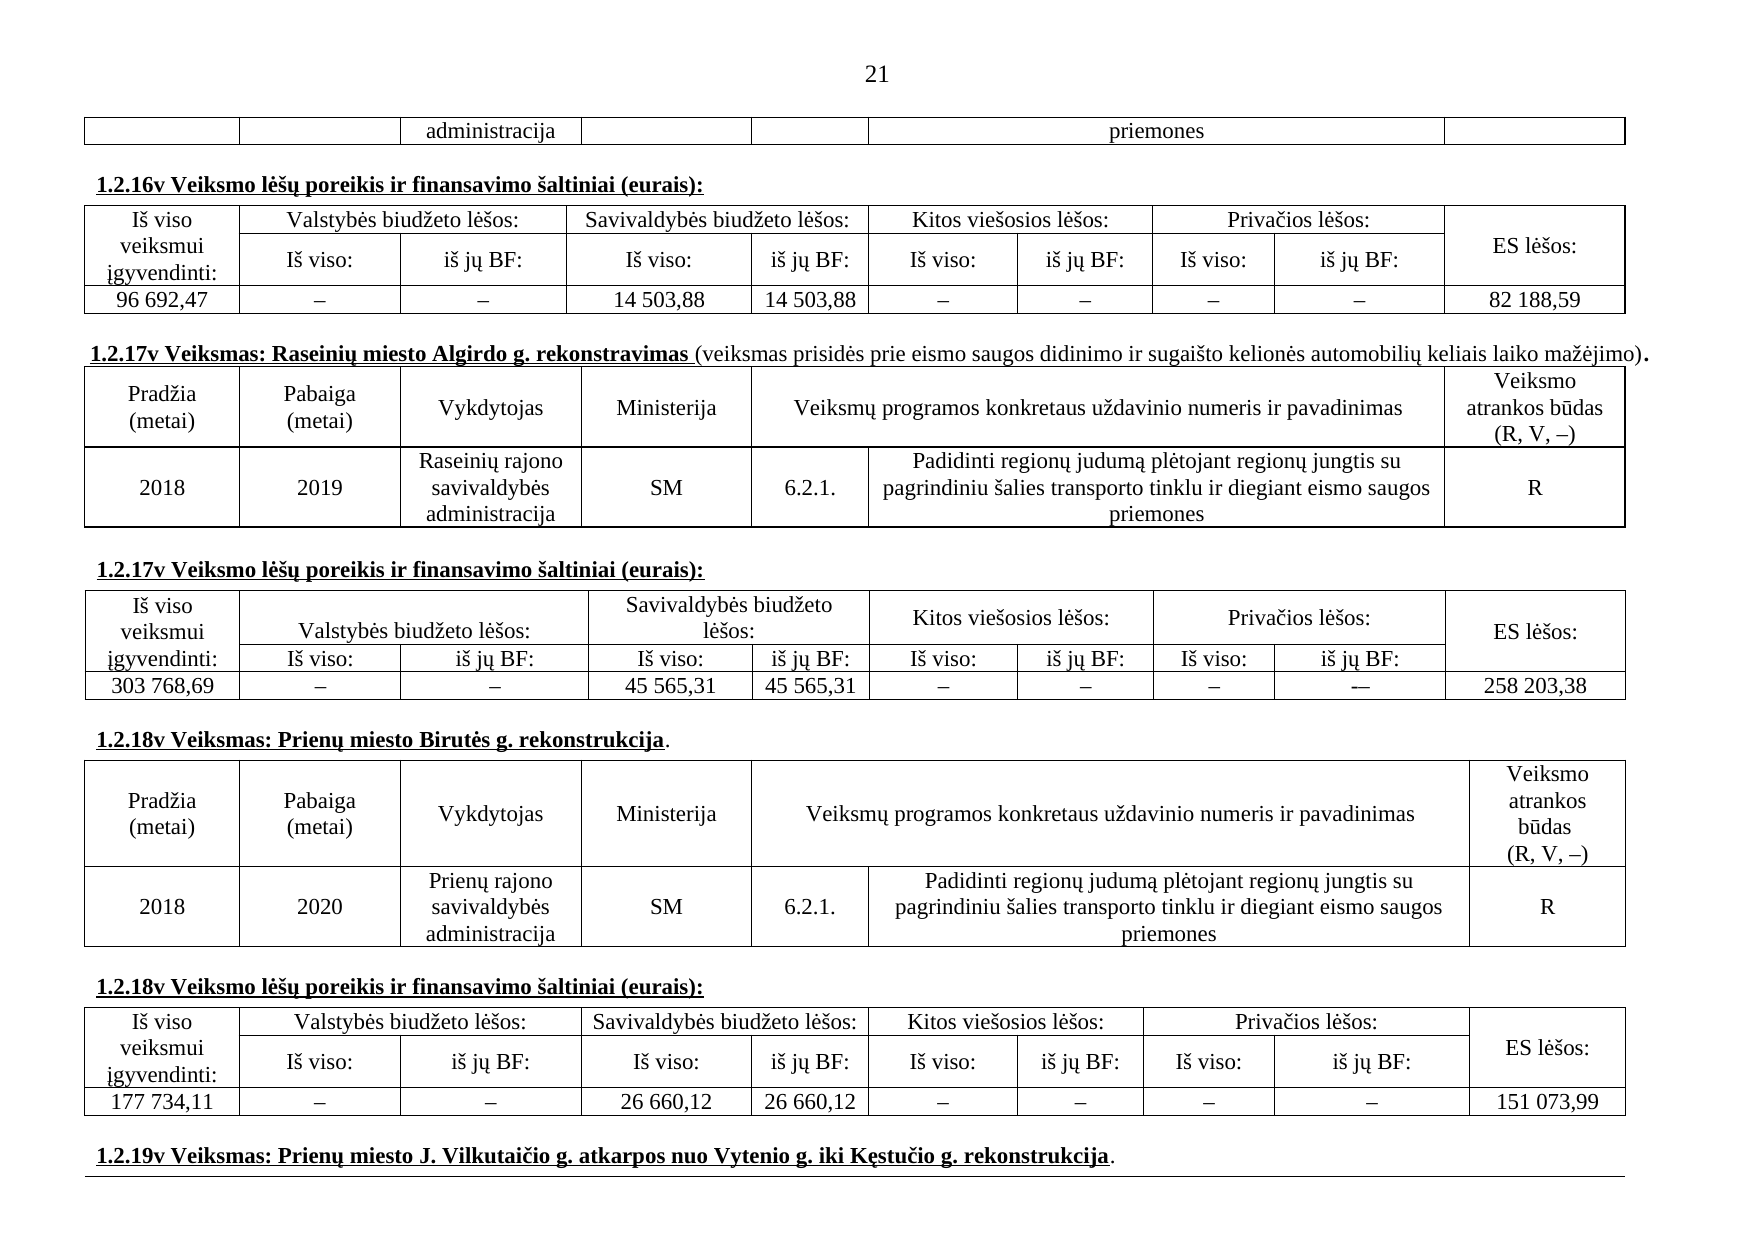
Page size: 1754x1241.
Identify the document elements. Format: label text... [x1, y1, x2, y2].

table_cell – [240, 1088, 400, 1114]
table_cell iš jų BF: [401, 1036, 581, 1087]
table_cell – [401, 1088, 581, 1114]
table_cell 177 734,11 [85, 1088, 239, 1114]
table_cell Veiksmų programos konkretaus uždavinio numeris ir pavadinimas [752, 761, 1469, 866]
table_cell ES lėšos: [1445, 206, 1624, 285]
table_cell – [1275, 286, 1444, 312]
table_cell – [1153, 286, 1274, 312]
table_cell – [1144, 1088, 1274, 1114]
table_cell ES lėšos: [1470, 1008, 1625, 1087]
table_cell 26 660,12 [752, 1088, 868, 1114]
table_cell 303 768,69 [86, 672, 239, 698]
table_cell Iš viso: [240, 645, 400, 671]
table_cell iš jų BF: [1018, 645, 1153, 671]
table_cell 26 660,12 [582, 1088, 751, 1114]
table_header Ministerija [582, 367, 751, 446]
table_cell 1.2.18v Veiksmo lėšų poreikis ir finansavimo šaltiniai (eurais): [85, 947, 1625, 1007]
table_cell Padidinti regionų judumą plėtojant regionų jungtis su pagrindiniu šalies transporto tinklu ir diegiant eismo saugos priemones [869, 448, 1444, 526]
table_cell – [1018, 286, 1152, 312]
table_cell iš jų BF: [1018, 1036, 1143, 1087]
table_cell Pradžia (metai) [85, 761, 239, 866]
table_cell Veiksmo atrankos būdas (R, V, –) [1470, 761, 1625, 866]
table_cell 258 203,38 [1446, 672, 1625, 698]
table_cell Pabaiga (metai) [240, 761, 400, 866]
table_cell Iš viso: [869, 1036, 1017, 1087]
table_cell – [870, 672, 1017, 698]
table_header 1.2.19v Veiksmas: Prienų miesto J. Vilkutaičio g. atkarpos nuo Vytenio g. iki Kęstučio g. rekonstrukcija. [85, 1142, 1625, 1176]
table_cell 1.2.16v Veiksmo lėšų poreikis ir finansavimo šaltiniai (eurais): [85, 145, 1625, 205]
table_cell priemones [869, 118, 1444, 144]
table_cell Iš viso: [1144, 1036, 1274, 1087]
table_cell SM [582, 448, 751, 526]
table_cell iš jų BF: [1275, 234, 1444, 285]
table_cell Valstybės biudžeto lėšos: [240, 591, 588, 644]
table_cell [240, 118, 400, 144]
table_cell 2019 [240, 448, 400, 526]
table_cell 2018 [85, 867, 239, 946]
table_cell [582, 118, 751, 144]
table_cell R [1445, 448, 1624, 526]
table_cell Iš viso: [240, 1036, 400, 1087]
table_cell – [1275, 1088, 1469, 1114]
table_cell Privačios lėšos: [1153, 206, 1444, 232]
table_cell iš jų BF: [752, 234, 868, 285]
table_cell 45 565,31 [753, 672, 869, 698]
table_cell 14 503,88 [567, 286, 751, 312]
table_cell [1445, 118, 1624, 144]
table_cell iš jų BF: [401, 645, 588, 671]
table_cell Kitos viešosios lėšos: [869, 206, 1152, 232]
table_cell – [240, 286, 400, 312]
table_cell Valstybės biudžeto lėšos: [240, 1008, 581, 1034]
table_header Pabaiga (metai) [240, 367, 400, 446]
table_cell – [401, 672, 588, 698]
table_cell 14 503,88 [752, 286, 868, 312]
table_cell Iš viso: [567, 234, 751, 285]
table_cell [85, 118, 239, 144]
table_cell Valstybės biudžeto lėšos: [240, 206, 566, 232]
table_cell 2020 [240, 867, 400, 946]
table_cell – [401, 286, 566, 312]
table_cell Padidinti regionų judumą plėtojant regionų jungtis su pagrindiniu šalies transporto tinklu ir diegiant eismo saugos priemones [869, 867, 1469, 946]
table_cell Savivaldybės biudžeto lėšos: [582, 1008, 868, 1034]
table_cell Iš viso: [1153, 234, 1274, 285]
table_header Vykdytojas [401, 367, 581, 446]
table_cell 151 073,99 [1470, 1088, 1625, 1114]
table_cell – [869, 286, 1017, 312]
table_cell Raseinių rajono savivaldybės administracija [401, 448, 581, 526]
table_cell 2018 [85, 448, 239, 526]
table_header Veiksmo atrankos būdas (R, V, –) [1445, 367, 1624, 446]
table_cell iš jų BF: [753, 645, 869, 671]
table_cell Ministerija [582, 761, 751, 866]
text 1.2.17v Veiksmas: Raseinių miesto Algirdo g. rekonstravimas (veiksmas prisidės prie eismo saugos didinimo ir sugaišto kelionės automobilių keliais laiko mažėjimo). [90, 340, 1679, 366]
table_header Pradžia (metai) [85, 367, 239, 446]
table_cell iš jų BF: [752, 1036, 868, 1087]
table_cell Iš viso veiksmui įgyvendinti: [85, 206, 239, 285]
table_cell -– [1275, 672, 1445, 698]
table_cell – [240, 672, 400, 698]
table_cell – [1018, 1088, 1143, 1114]
table_cell Iš viso: [582, 1036, 751, 1087]
table_cell R [1470, 867, 1625, 946]
table_cell administracija [401, 118, 581, 144]
table_cell Kitos viešosios lėšos: [870, 591, 1153, 644]
table_cell 96 692,47 [85, 286, 239, 312]
table_cell Iš viso: [870, 645, 1017, 671]
table_cell iš jų BF: [1275, 1036, 1469, 1087]
table_cell Privačios lėšos: [1154, 591, 1445, 644]
table_cell 6.2.1. [752, 448, 868, 526]
table_cell Iš viso: [869, 234, 1017, 285]
table_cell 45 565,31 [589, 672, 752, 698]
table_cell ES lėšos: [1446, 591, 1625, 671]
table_cell 82 188,59 [1445, 286, 1624, 312]
table_cell Iš viso veiksmui įgyvendinti: [85, 1008, 239, 1087]
table_cell iš jų BF: [401, 234, 566, 285]
table_cell 6.2.1. [752, 867, 868, 946]
table_cell [752, 118, 868, 144]
table_cell Privačios lėšos: [1144, 1008, 1469, 1034]
table_header 1.2.18v Veiksmas: Prienų miesto Birutės g. rekonstrukcija. [85, 726, 1625, 759]
table_cell – [1018, 672, 1153, 698]
table_cell – [1154, 672, 1274, 698]
table_cell iš jų BF: [1275, 645, 1445, 671]
table_cell Iš viso veiksmui įgyvendinti: [86, 591, 239, 671]
table_cell SM [582, 867, 751, 946]
table_header 1.2.17v Veiksmo lėšų poreikis ir finansavimo šaltiniai (eurais): [85, 556, 1625, 590]
table_cell Savivaldybės biudžeto lėšos: [589, 591, 869, 644]
table_cell iš jų BF: [1018, 234, 1152, 285]
table_cell Savivaldybės biudžeto lėšos: [567, 206, 868, 232]
table_cell Kitos viešosios lėšos: [869, 1008, 1143, 1034]
table_cell Iš viso: [1154, 645, 1274, 671]
table_cell Vykdytojas [401, 761, 581, 866]
table_header Veiksmų programos konkretaus uždavinio numeris ir pavadinimas [752, 367, 1444, 446]
table_cell Iš viso: [240, 234, 400, 285]
table_cell Prienų rajono savivaldybės administracija [401, 867, 581, 946]
table_cell – [869, 1088, 1017, 1114]
table_cell Iš viso: [589, 645, 752, 671]
